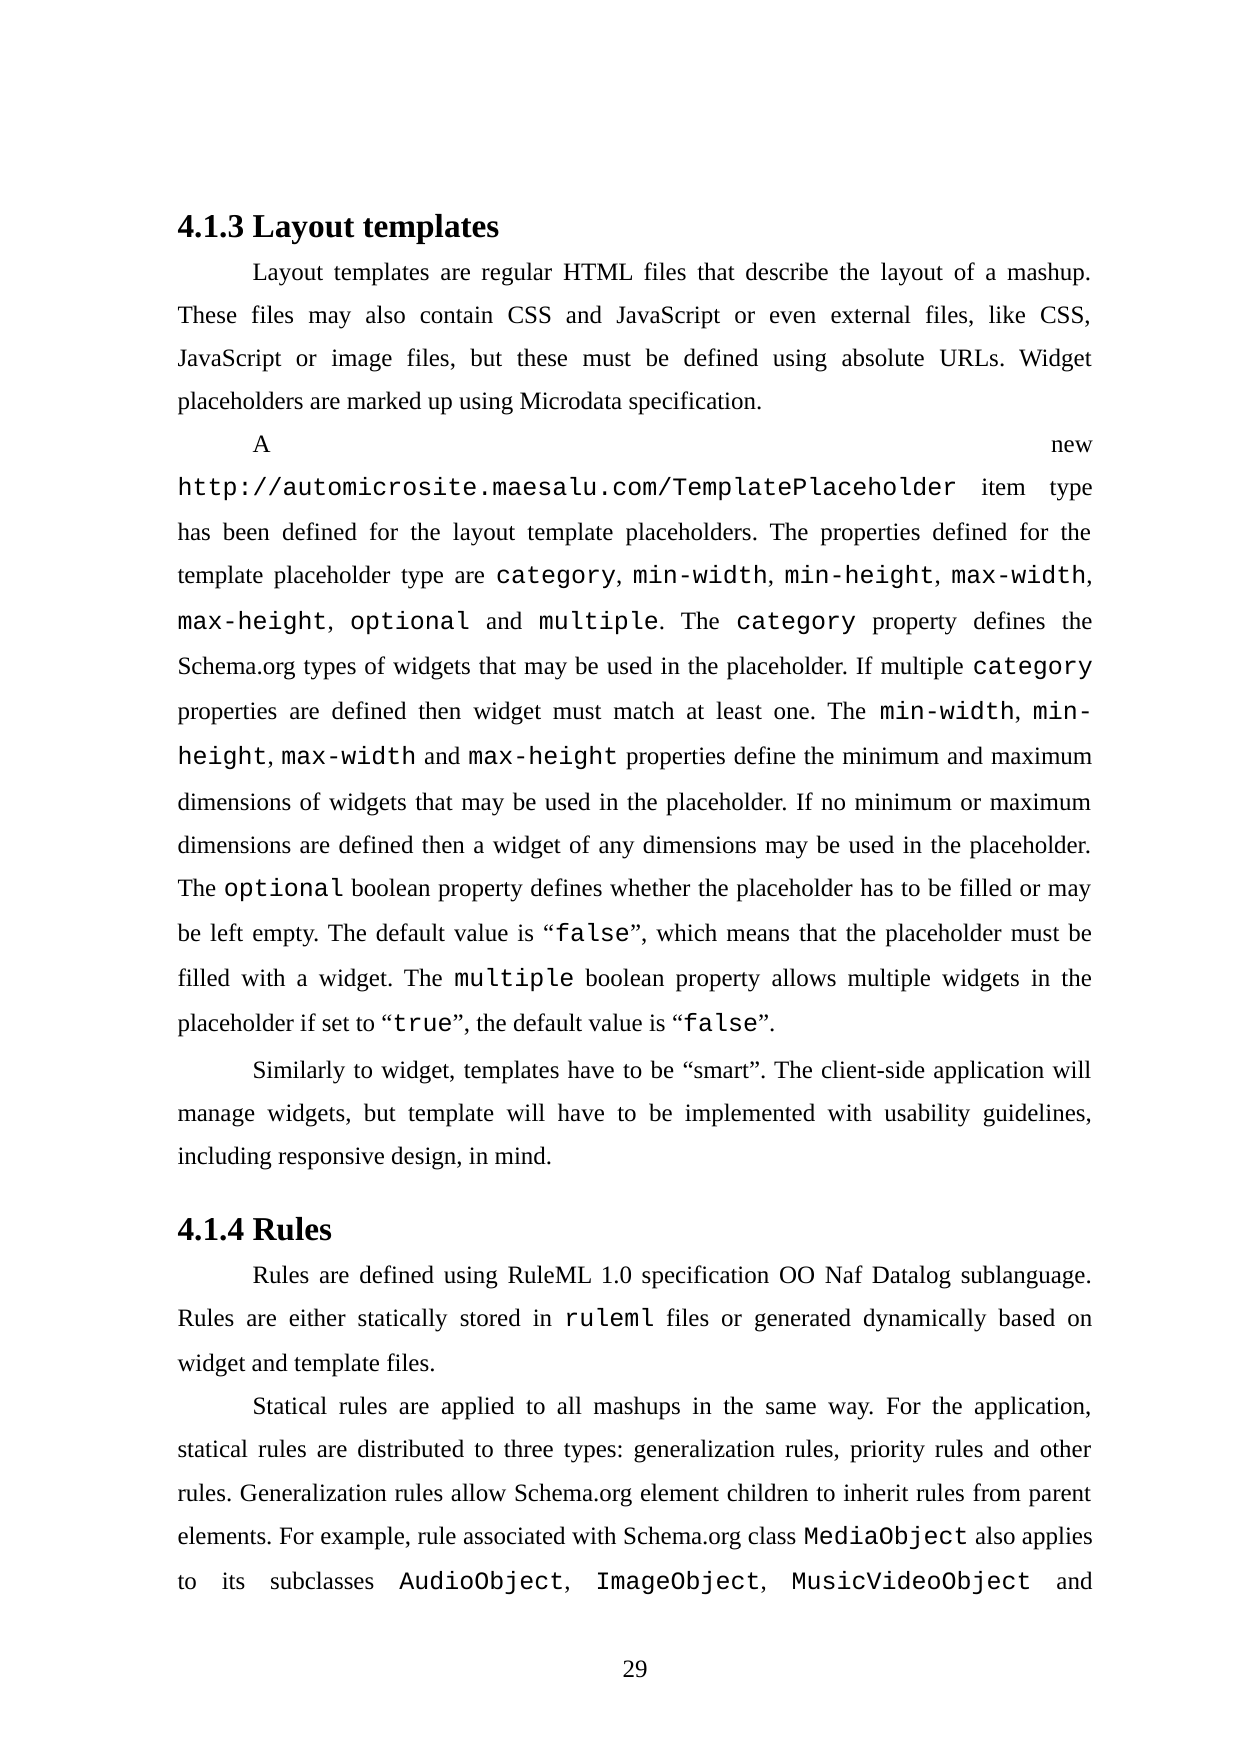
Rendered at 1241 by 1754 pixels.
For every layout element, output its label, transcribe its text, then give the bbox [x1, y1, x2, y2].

subtitle Rules [177, 1209, 1093, 1247]
text Statical rules are applied to all mashups in the same way. For the application, statical rules are distributed to three types: generalization rules, priority rules and other rules. Generalization rules allow Schema.org element children to inherit rules from parent elements. For example, rule associated with Schema.org class MediaObject also applies to its subclasses AudioObject, ImageObject, MusicVideoObject and [177, 1391, 1093, 1597]
text Similarly to widget, templates have to be “smart”. The client-side application will manage widgets, but template will have to be implemented with usability guidelines, including responsive design, in mind. [177, 1055, 1093, 1170]
text Layout templates are regular HTML files that describe the layout of a mashup. These files may also contain CSS and JavaScript or even external files, like CSS, JavaScript or image files, but these must be defined using absolute URLs. Widget placeholders are marked up using Microdata specification. [177, 257, 1093, 415]
subtitle Layout templates [177, 206, 1093, 244]
text A new http://automicrosite.maesalu.com/TemplatePlaceholder item type has been defined for the layout template placeholders. The properties defined for the template placeholder type are category, min-width, min-height, max-width, max-height, optional and multiple. The category property defines the Schema.org types of widgets that may be used in the placeholder. If multiple category properties are defined then widget must match at least one. The min-width, min-height, max-width and max-height properties define the minimum and maximum dimensions of widgets that may be used in the placeholder. If no minimum or maximum dimensions are defined then a widget of any dimensions may be used in the placeholder. The optional boolean property defines whether the placeholder has to be filled or may be left empty. The default value is “false”, which means that the placeholder must be filled with a widget. The multiple boolean property allows multiple widgets in the placeholder if set to “true”, the default value is “false”. [177, 429, 1093, 1039]
text Rules are defined using RuleML 1.0 specification OO Naf Datalog sublanguage. Rules are either statically stored in ruleml files or generated dynamically based on widget and template files. [177, 1260, 1093, 1377]
